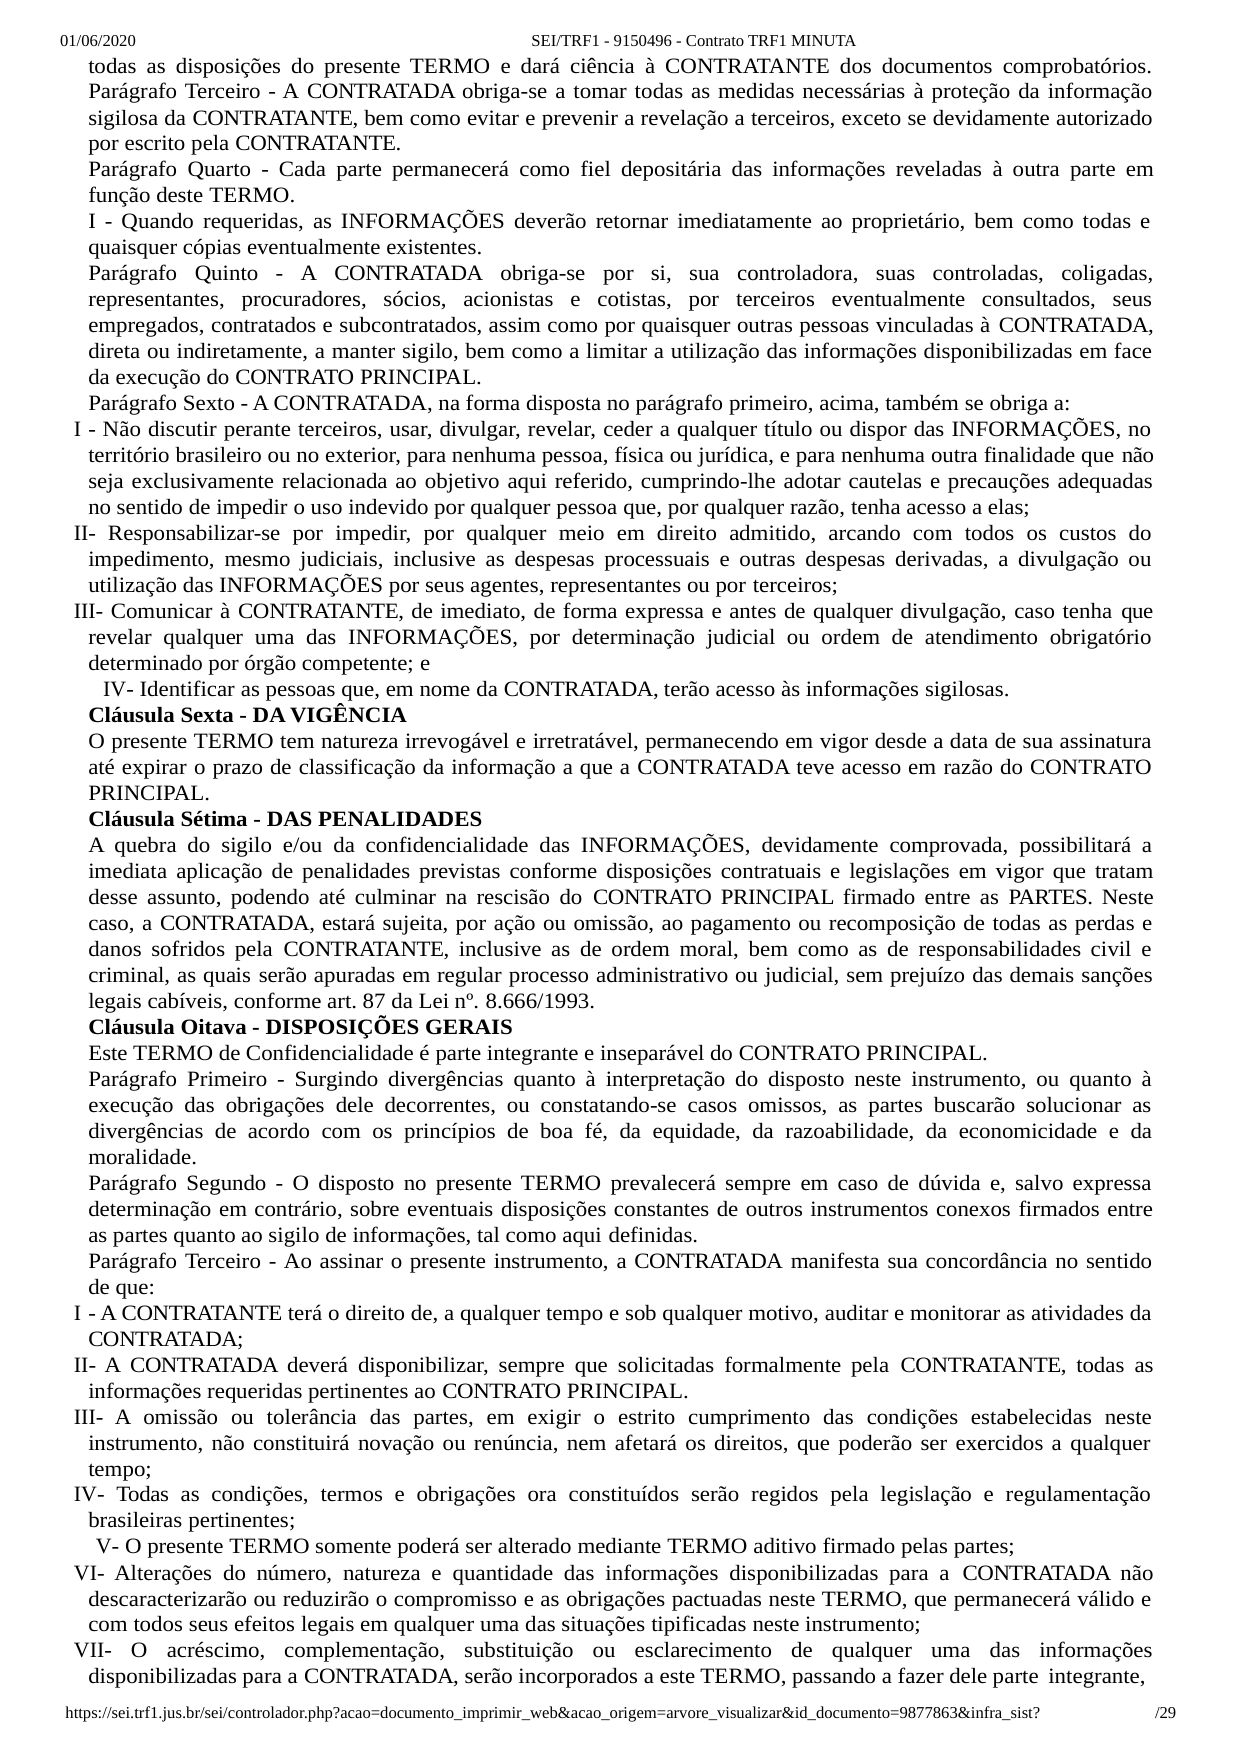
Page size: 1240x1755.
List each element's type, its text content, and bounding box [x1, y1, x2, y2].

text O presente TERMO tem natureza irrevogável e irretratável, permanecendo em vigor desde a data de sua assinatura até expirar o prazo de classificação da informação a que a CONTRATADA teve acesso em razão do CONTRATO PRINCIPAL. [88, 728, 1154, 805]
text Parágrafo Quinto - A CONTRATADA obriga-se por si, sua controladora, suas controladas, coligadas, representantes, procuradores, sócios, acionistas e cotistas, por terceiros eventualmente consultados, seus empregados, contratados e subcontratados, assim como por quaisquer outras pessoas vinculadas à CONTRATADA, direta ou indiretamente, a manter sigilo, bem como a limitar a utilização das informações disponibilizadas em face da execução do CONTRATO PRINCIPAL. [88, 260, 1154, 389]
text Parágrafo Segundo - O disposto no presente TERMO prevalecerá sempre em caso de dúvida e, salvo expressa determinação em contrário, sobre eventuais disposições constantes de outros instrumentos conexos firmados entre as partes quanto ao sigilo de informações, tal como aqui definidas. [88, 1170, 1153, 1247]
list - Comunicar à CONTRATANTE, de imediato, de forma expressa e antes de qualquer divulgação, caso tenha que revelar qualquer uma das INFORMAÇÕES, por determinação judicial ou ordem de atendimento obrigatório determinado por órgão competente; e [73, 598, 1153, 675]
text I - Quando requeridas, as INFORMAÇÕES deverão retornar imediatamente ao proprietário, bem como todas e quaisquer cópias eventualmente existentes. [88, 208, 1153, 259]
list - A CONTRATADA deverá disponibilizar, sempre que solicitadas formalmente pela CONTRATANTE, todas as informações requeridas pertinentes ao CONTRATO PRINCIPAL. [74, 1352, 1154, 1403]
text Cláusula Oitava - DISPOSIÇÕES GERAIS [88, 1014, 1192, 1039]
text todas as disposições do presente TERMO e dará ciência à CONTRATANTE dos documentos comprobatórios. Parágrafo Terceiro - A CONTRATADA obriga-se a tomar todas as medidas necessárias à proteção da informação sigilosa da CONTRATANTE, bem como evitar e prevenir a revelação a terceiros, exceto se devidamente autorizado por escrito pela CONTRATANTE. [88, 53, 1154, 156]
list - Identificar as pessoas que, em nome da CONTRATADA, terão acesso às informações sigilosas. [103, 676, 1192, 701]
list - Alterações do número, natureza e quantidade das informações disponibilizadas para a CONTRATADA não descaracterizarão ou reduzirão o compromisso e as obrigações pactuadas neste TERMO, que permanecerá válido e com todos seus efeitos legais em qualquer uma das situações tipificadas neste instrumento; [74, 1559, 1153, 1637]
text Parágrafo Terceiro - Ao assinar o presente instrumento, a CONTRATADA manifesta sua concordância no sentido de que: [88, 1248, 1153, 1299]
text Parágrafo Quarto - Cada parte permanecerá como fiel depositária das informações reveladas à outra parte em função deste TERMO. [88, 156, 1154, 207]
list - Não discutir perante terceiros, usar, divulgar, revelar, ceder a qualquer título ou dispor das INFORMAÇÕES, no território brasileiro ou no exterior, para nenhuma pessoa, física ou jurídica, e para nenhuma outra finalidade que não seja exclusivamente relacionada ao objetivo aqui referido, cumprindo-lhe adotar cautelas e precauções adequadas no sentido de impedir o uso indevido por qualquer pessoa que, por qualquer razão, tenha acesso a elas; [73, 416, 1154, 519]
list - Todas as condições, termos e obrigações ora constituídos serão regidos pela legislação e regulamentação brasileiras pertinentes; [74, 1481, 1153, 1533]
text Este TERMO de Confidencialidade é parte integrante e inseparável do CONTRATO PRINCIPAL. [88, 1040, 1192, 1065]
text A quebra do sigilo e/ou da confidencialidade das INFORMAÇÕES, devidamente comprovada, possibilitará a imediata aplicação de penalidades previstas conforme disposições contratuais e legislações em vigor que tratam desse assunto, podendo até culminar na rescisão do CONTRATO PRINCIPAL firmado entre as PARTES. Neste caso, a CONTRATADA, estará sujeita, por ação ou omissão, ao pagamento ou recomposição de todas as perdas e danos sofridos pela CONTRATANTE, inclusive as de ordem moral, bem como as de responsabilidades civil e criminal, as quais serão apuradas em regular processo administrativo ou judicial, sem prejuízo das demais sanções legais cabíveis, conforme art. 87 da Lei nº. 8.666/1993. [88, 832, 1154, 1013]
text Parágrafo Primeiro - Surgindo divergências quanto à interpretação do disposto neste instrumento, ou quanto à execução das obrigações dele decorrentes, ou constatando-se casos omissos, as partes buscarão solucionar as divergências de acordo com os princípios de boa fé, da equidade, da razoabilidade, da economicidade e da moralidade. [88, 1066, 1154, 1169]
text Parágrafo Sexto - A CONTRATADA, na forma disposta no parágrafo primeiro, acima, também se obriga a: [88, 390, 1192, 415]
list - A CONTRATANTE terá o direito de, a qualquer tempo e sob qualquer motivo, auditar e monitorar as atividades da CONTRATADA; [74, 1300, 1152, 1351]
list - Responsabilizar-se por impedir, por qualquer meio em direito admitido, arcando com todos os custos do impedimento, mesmo judiciais, inclusive as despesas processuais e outras despesas derivadas, a divulgação ou utilização das INFORMAÇÕES por seus agentes, representantes ou por terceiros; [73, 520, 1153, 597]
list - A omissão ou tolerância das partes, em exigir o estrito cumprimento das condições estabelecidas neste instrumento, não constituirá novação ou renúncia, nem afetará os direitos, que poderão ser exercidos a qualquer tempo; [74, 1404, 1153, 1481]
list - O acréscimo, complementação, substituição ou esclarecimento de qualquer uma das informações disponibilizadas para a CONTRATADA, serão incorporados a este TERMO, passando a fazer dele parte integrante, [74, 1637, 1154, 1689]
list - O presente TERMO somente poderá ser alterado mediante TERMO aditivo firmado pelas partes; [96, 1533, 1192, 1559]
text Cláusula Sexta - DA VIGÊNCIA [88, 702, 1192, 727]
text Cláusula Sétima - DAS PENALIDADES [88, 806, 1192, 831]
